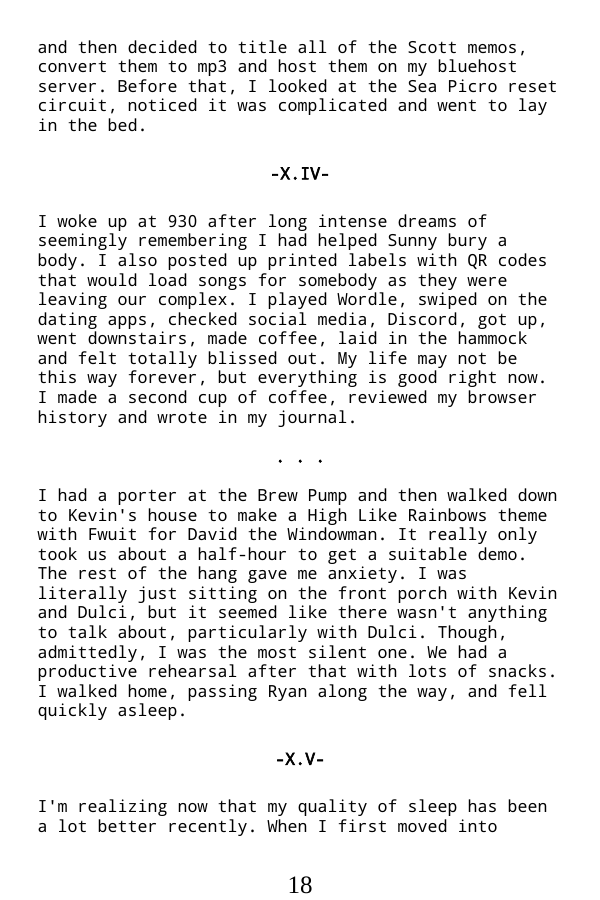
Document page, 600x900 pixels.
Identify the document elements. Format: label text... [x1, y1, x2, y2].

text I had a porter at the Brew Pump and then walked down to Kevin's house to make a High Like Rainbows theme with Fwuit for David the Windowman. It really only took us about a half-hour to get a suitable demo. The rest of the hang gave me anxiety. I was literally just sitting on the front porch with Kevin and Dulci, but it seemed like there wasn't anything to talk about, particularly with Dulci. Though, admittedly, I was the most silent one. We had a productive rehearsal after that with lots of snacks. I walked home, passing Ryan along the way, and fell quickly asleep. [37, 486, 562, 721]
text . . . [37, 447, 562, 466]
text I woke up at 930 after long intense dreams of seemingly remembering I had helped Sunny bury a body. I also posted up printed labels with QR codes that would load songs for somebody as they were leaving our complex. I played Wordle, swiped on the dating apps, checked social media, Discord, got up, went downstairs, made coffee, laid in the hammock and felt totally blissed out. My life may not be this way forever, but everything is good right now. I made a second cup of coffee, reviewed my browser history and wrote in my journal. [37, 212, 562, 427]
text -X.V- [37, 749, 562, 769]
text -X.IV- [37, 164, 562, 183]
text I'm realizing now that my quality of sleep has been a lot better recently. When I first moved into [37, 797, 562, 836]
text and then decided to title all of the Scott memos, convert them to mp3 and host them on my bluehost server. Before that, I looked at the Sea Picro reset circuit, noticed it was complicated and went to lay in the bed. [37, 37, 562, 135]
